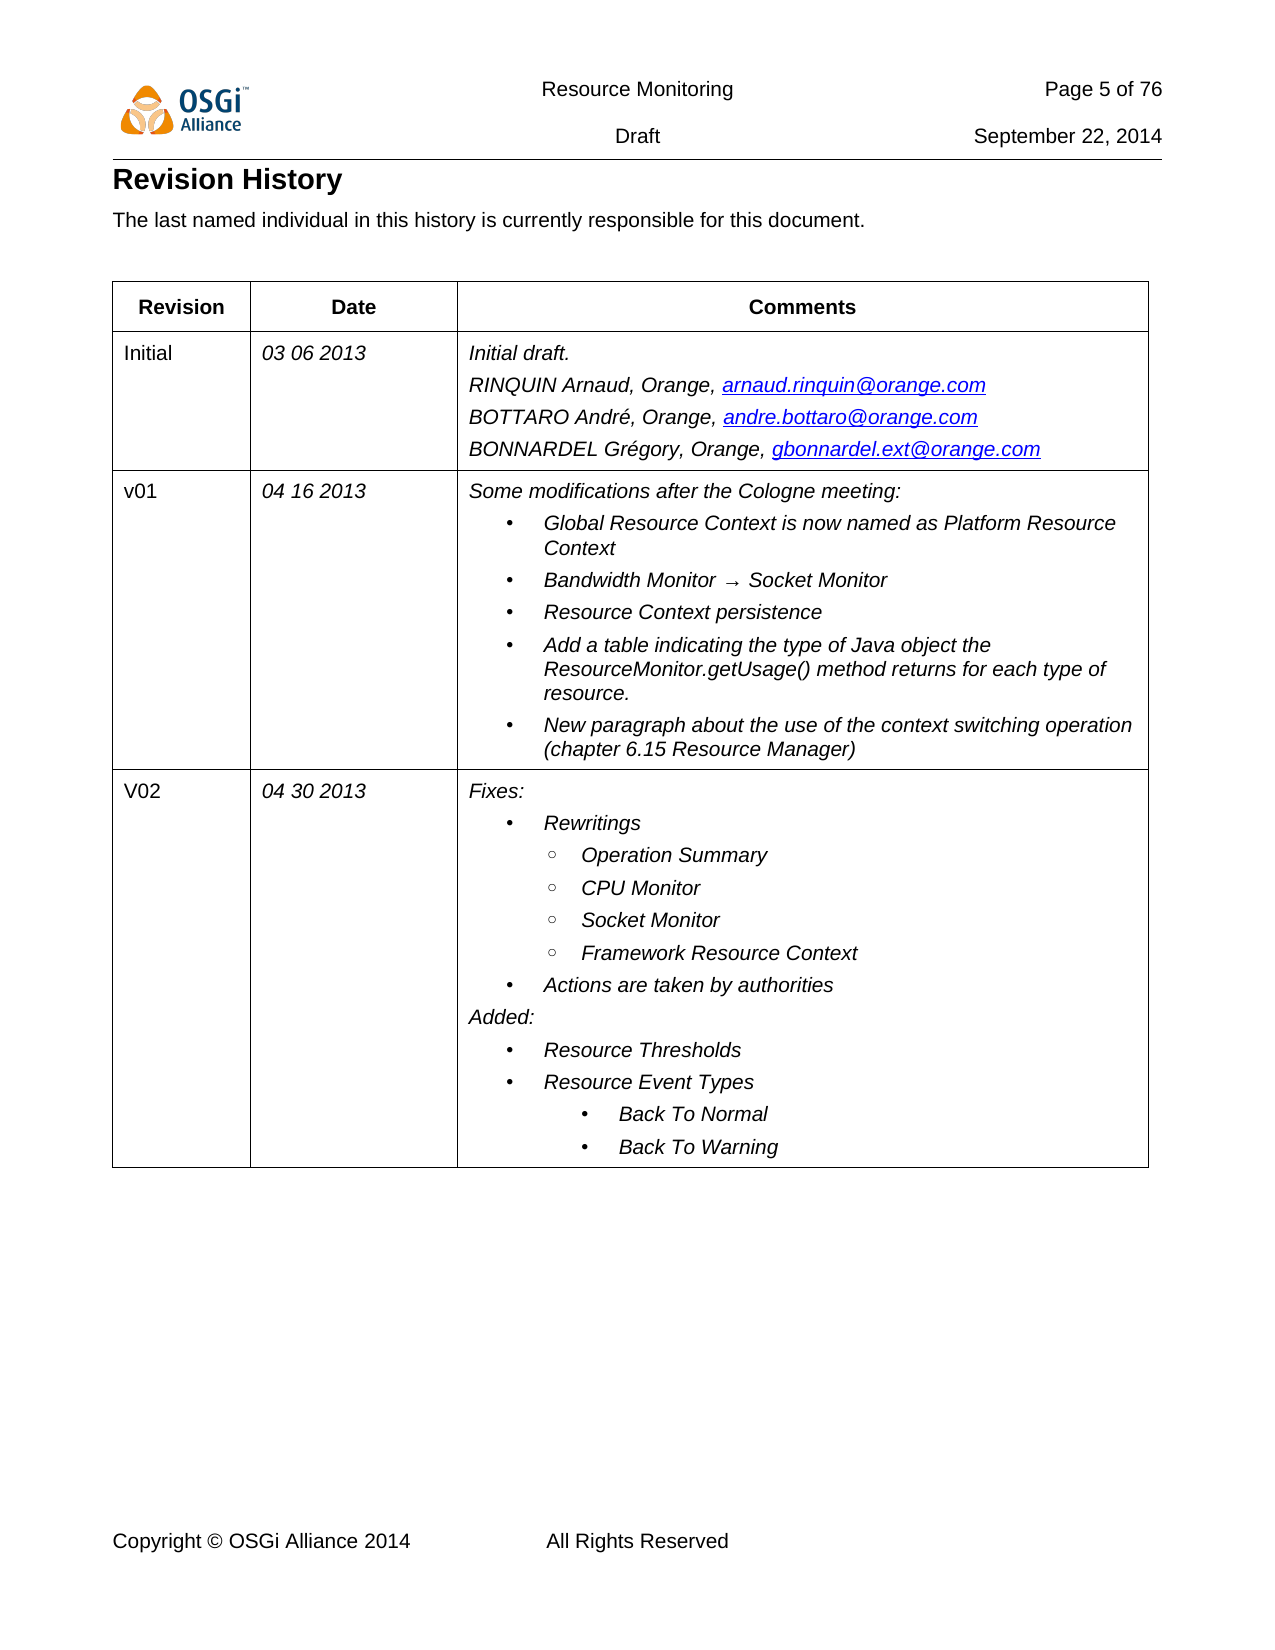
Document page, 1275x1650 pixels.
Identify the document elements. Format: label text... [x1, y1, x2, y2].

table_header Revision [113, 282, 250, 331]
table_cell v01 [113, 471, 250, 769]
table_header Date [251, 282, 457, 331]
text The last named individual in this history is currently responsible for this document. [112, 208, 1162, 232]
picture [113, 78, 257, 142]
table_cell 04 16 2013 [251, 471, 457, 769]
table_cell Initial [113, 332, 250, 469]
subtitle Revision History [112, 160, 1162, 196]
table_header Comments [458, 282, 1148, 331]
table_cell Initial draft. RINQUIN Arnaud, Orange, arnaud.rinquin@orange.com BOTTARO André, Orange, andre.bottaro@orange.com BONNARDEL Grégory, Orange, gbonnardel.ext@orange.com [458, 332, 1148, 469]
table_cell 03 06 2013 [251, 332, 457, 469]
table_cell V02 [113, 770, 250, 1167]
table_cell 04 30 2013 [251, 770, 457, 1167]
table_cell Some modifications after the Cologne meeting: Global Resource Context is now named as Platform Resource Context Bandwidth Monitor → Socket Monitor Resource Context persistence Add a table indicating the type of Java object the ResourceMonitor.getUsage() method returns for each type of resource. New paragraph about the use of the context switching operation (chapter 6.15 Resource Manager) [458, 471, 1148, 769]
table_cell Fixes: Rewritings Operation Summary CPU Monitor Socket Monitor Framework Resource Context Actions are taken by authorities Added: Resource Thresholds Resource Event Types Back To Normal Back To Warning [458, 770, 1148, 1167]
